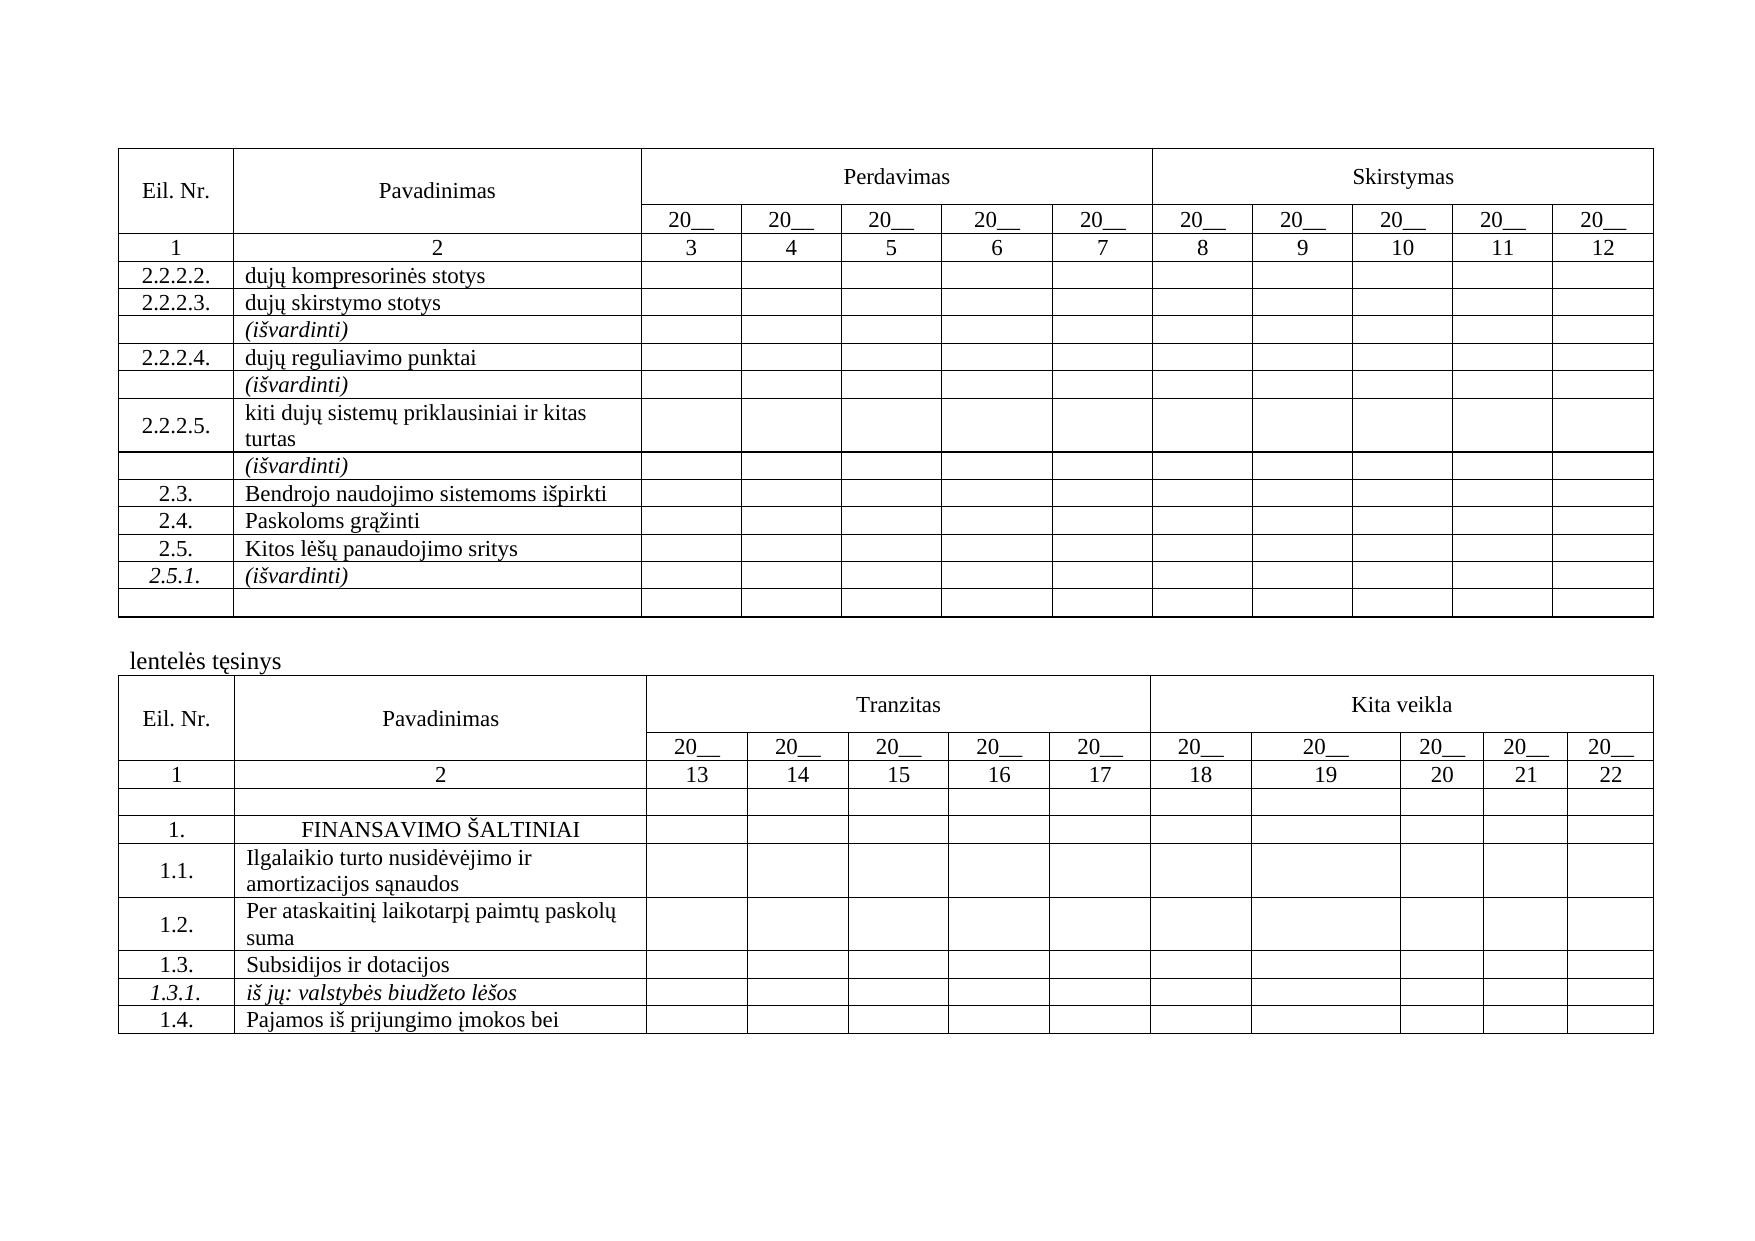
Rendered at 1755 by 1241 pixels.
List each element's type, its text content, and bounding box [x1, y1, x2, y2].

table_cell [1553, 316, 1653, 343]
table_cell (išvardinti) [234, 371, 641, 398]
table_cell 20__ [849, 733, 948, 760]
table_cell [1253, 507, 1352, 533]
table_cell [642, 344, 741, 370]
table_header Pavadinimas [235, 676, 646, 760]
table_cell 20__ [949, 733, 1049, 760]
table_cell [1050, 816, 1150, 843]
table_cell [647, 1006, 747, 1032]
table_cell [942, 316, 1052, 343]
table_cell [119, 589, 233, 616]
table_cell Pajamos iš prijungimo įmokos bei [235, 1006, 646, 1032]
table_cell [1151, 898, 1251, 950]
table_cell 20__ [647, 733, 747, 760]
table_cell [1401, 979, 1483, 1005]
table_cell (išvardinti) [234, 316, 641, 343]
table_cell [1568, 979, 1653, 1005]
table_cell Subsidijos ir dotacijos [235, 951, 646, 978]
table_cell [642, 289, 741, 315]
table_cell [1553, 262, 1653, 288]
table_cell [1252, 1006, 1400, 1032]
table_cell 20 [1401, 761, 1483, 788]
table_cell [748, 979, 848, 1005]
table_cell [1484, 979, 1567, 1005]
table_cell [742, 344, 841, 370]
table_cell 2.2.2.5. [119, 399, 233, 451]
table_cell [1153, 399, 1252, 451]
table_cell 20__ [1484, 733, 1567, 760]
table_cell [748, 951, 848, 978]
table_cell [748, 844, 848, 897]
table_cell 22 [1568, 761, 1653, 788]
table_cell [942, 589, 1052, 616]
table_cell [949, 816, 1049, 843]
table_cell [1252, 816, 1400, 843]
table_cell (išvardinti) [234, 562, 641, 588]
table_cell [1553, 507, 1653, 533]
table_cell 20__ [748, 733, 848, 760]
table_cell 20__ [1453, 205, 1552, 232]
table_cell [748, 1006, 848, 1032]
table_cell [1153, 289, 1252, 315]
table_cell [1353, 535, 1452, 561]
table_cell [642, 562, 741, 588]
table_cell [1153, 480, 1252, 506]
table_cell [742, 399, 841, 451]
table_cell [949, 789, 1049, 815]
table_cell [942, 480, 1052, 506]
text lentelės tęsinys [129, 646, 1636, 675]
table_cell 2.2.2.4. [119, 344, 233, 370]
table_cell [1484, 816, 1567, 843]
table_cell [642, 316, 741, 343]
table_cell [942, 344, 1052, 370]
table_cell Paskoloms grąžinti [234, 507, 641, 533]
table_cell [1053, 399, 1152, 451]
table_cell [1484, 1006, 1567, 1032]
table_cell 20__ [1151, 733, 1251, 760]
table_cell [1253, 399, 1352, 451]
table_cell [742, 480, 841, 506]
table_cell 1 [119, 234, 233, 261]
table_cell [1253, 589, 1352, 616]
table_cell 20__ [1153, 205, 1252, 232]
table_cell [119, 371, 233, 398]
table_cell [1252, 951, 1400, 978]
table_cell [842, 535, 941, 561]
table_cell [742, 535, 841, 561]
table_cell 20__ [942, 205, 1052, 232]
table_cell [235, 789, 646, 815]
table_cell [1151, 789, 1251, 815]
table_cell 20__ [642, 205, 741, 232]
table_cell [119, 789, 234, 815]
table_cell [647, 816, 747, 843]
table_cell [1253, 344, 1352, 370]
table_cell [1453, 371, 1552, 398]
table_cell iš jų: valstybės biudžeto lėšos [235, 979, 646, 1005]
table_cell [1253, 535, 1352, 561]
table_cell [1252, 844, 1400, 897]
table_cell [742, 453, 841, 479]
table_cell [942, 289, 1052, 315]
table_cell [642, 453, 741, 479]
table_cell [1484, 951, 1567, 978]
table_cell [742, 589, 841, 616]
table_cell [1353, 344, 1452, 370]
table_cell [1568, 1006, 1653, 1032]
table_cell [1401, 844, 1483, 897]
table_cell [742, 316, 841, 343]
table_cell 13 [647, 761, 747, 788]
table_cell 8 [1153, 234, 1252, 261]
table_cell 1. [119, 816, 234, 843]
table_cell [1151, 1006, 1251, 1032]
table_cell [842, 371, 941, 398]
table_cell [119, 316, 233, 343]
table_cell Ilgalaikio turto nusidėvėjimo ir amortizacijos sąnaudos [235, 844, 646, 897]
table_cell [1053, 480, 1152, 506]
table_cell 16 [949, 761, 1049, 788]
table_cell [1353, 371, 1452, 398]
table_cell dujų kompresorinės stotys [234, 262, 641, 288]
table_cell 20__ [1553, 205, 1653, 232]
table_cell 1.1. [119, 844, 234, 897]
table_cell 7 [1053, 234, 1152, 261]
table_cell dujų skirstymo stotys [234, 289, 641, 315]
table_cell [647, 789, 747, 815]
table_cell [1153, 507, 1252, 533]
table_cell [1553, 453, 1653, 479]
table_cell 12 [1553, 234, 1653, 261]
table_cell [647, 898, 747, 950]
table_cell [1453, 507, 1552, 533]
table_cell [842, 507, 941, 533]
table_cell 15 [849, 761, 948, 788]
table_cell [842, 399, 941, 451]
table_cell [1353, 262, 1452, 288]
table_cell [1401, 898, 1483, 950]
table_cell [842, 562, 941, 588]
table_cell [1353, 316, 1452, 343]
table_cell [942, 562, 1052, 588]
table_cell [642, 371, 741, 398]
table_cell [642, 399, 741, 451]
table_cell [234, 589, 641, 616]
table_cell [1568, 898, 1653, 950]
table_cell [942, 535, 1052, 561]
table_cell [119, 453, 233, 479]
table_cell 10 [1353, 234, 1452, 261]
table_header Skirstymas [1153, 149, 1653, 204]
table_cell [1553, 535, 1653, 561]
table_cell [949, 1006, 1049, 1032]
table_cell [942, 371, 1052, 398]
table_cell [1453, 589, 1552, 616]
table_cell [642, 480, 741, 506]
table_cell [1252, 898, 1400, 950]
table_header Kita veikla [1151, 676, 1653, 732]
table_cell [1053, 589, 1152, 616]
table_cell [1253, 316, 1352, 343]
table_cell [1353, 589, 1452, 616]
table_cell [1401, 789, 1483, 815]
table_cell [1253, 289, 1352, 315]
table_cell [1050, 951, 1150, 978]
table_cell [1153, 535, 1252, 561]
table_cell 18 [1151, 761, 1251, 788]
table_cell [642, 262, 741, 288]
table_cell [1553, 589, 1653, 616]
table_cell 2.5.1. [119, 562, 233, 588]
table_cell Bendrojo naudojimo sistemoms išpirkti [234, 480, 641, 506]
table_cell [748, 816, 848, 843]
table_cell [1453, 344, 1552, 370]
table_cell [1153, 344, 1252, 370]
table_cell [1253, 453, 1352, 479]
table_cell [849, 789, 948, 815]
table_cell [1252, 789, 1400, 815]
table_cell [842, 453, 941, 479]
table_cell [1053, 289, 1152, 315]
table_cell 2.3. [119, 480, 233, 506]
table_cell (išvardinti) [234, 453, 641, 479]
table_cell [1151, 816, 1251, 843]
table_cell 4 [742, 234, 841, 261]
table_cell [849, 979, 948, 1005]
table_cell [842, 480, 941, 506]
table_cell [1253, 371, 1352, 398]
table_cell [742, 562, 841, 588]
table_cell [742, 262, 841, 288]
table_cell [842, 289, 941, 315]
table_cell [849, 816, 948, 843]
table_cell [642, 535, 741, 561]
table_cell [1153, 262, 1252, 288]
table_header Tranzitas [647, 676, 1150, 732]
table_cell [1553, 399, 1653, 451]
table_cell 20__ [1401, 733, 1483, 760]
table_cell [1151, 844, 1251, 897]
table_header Eil. Nr. [119, 676, 234, 760]
table_cell 17 [1050, 761, 1150, 788]
table_cell [1553, 562, 1653, 588]
table_cell [1353, 289, 1452, 315]
table_header Pavadinimas [234, 149, 641, 232]
table_cell [647, 951, 747, 978]
table_cell [1053, 507, 1152, 533]
table_cell [742, 507, 841, 533]
table_cell kiti dujų sistemų priklausiniai ir kitas turtas [234, 399, 641, 451]
table_cell [1453, 316, 1552, 343]
table_cell [1353, 480, 1452, 506]
table_cell 6 [942, 234, 1052, 261]
table_cell 20__ [1050, 733, 1150, 760]
table_cell FINANSAVIMO ŠALTINIAI [235, 816, 646, 843]
table_cell [1252, 979, 1400, 1005]
table_cell [949, 898, 1049, 950]
table_cell 1.3. [119, 951, 234, 978]
table_cell [849, 951, 948, 978]
table_cell [1353, 507, 1452, 533]
table_cell 9 [1253, 234, 1352, 261]
table_cell [1453, 289, 1552, 315]
table_cell [1053, 562, 1152, 588]
table_cell 1.2. [119, 898, 234, 950]
table_cell [1050, 844, 1150, 897]
table_cell [1553, 344, 1653, 370]
table_cell [742, 371, 841, 398]
table_cell [1050, 979, 1150, 1005]
table_cell [842, 589, 941, 616]
table_cell [1568, 844, 1653, 897]
table_cell 20__ [1253, 205, 1352, 232]
table_cell 19 [1252, 761, 1400, 788]
table_cell [842, 344, 941, 370]
table_cell [1253, 562, 1352, 588]
table_cell [942, 399, 1052, 451]
table_cell [1484, 898, 1567, 950]
table_cell [949, 951, 1049, 978]
table_cell [849, 898, 948, 950]
table_cell 2 [235, 761, 646, 788]
table_cell [1153, 453, 1252, 479]
table_cell [1484, 789, 1567, 815]
table_cell [1153, 589, 1252, 616]
table_cell 20__ [742, 205, 841, 232]
table_cell [842, 262, 941, 288]
table_cell [842, 316, 941, 343]
table_cell [748, 789, 848, 815]
table_header Perdavimas [642, 149, 1152, 204]
table_cell [949, 844, 1049, 897]
table_cell [1053, 316, 1152, 343]
table_cell 1.4. [119, 1006, 234, 1032]
table_cell Per ataskaitinį laikotarpį paimtų paskolų suma [235, 898, 646, 950]
table_cell [1050, 789, 1150, 815]
table_cell [1568, 789, 1653, 815]
table_cell 11 [1453, 234, 1552, 261]
table_cell 2.5. [119, 535, 233, 561]
table_cell 2.2.2.3. [119, 289, 233, 315]
table_cell [1453, 480, 1552, 506]
table_cell [742, 289, 841, 315]
table_cell [849, 844, 948, 897]
table_cell [1553, 480, 1653, 506]
table_cell 5 [842, 234, 941, 261]
table_cell [1053, 453, 1152, 479]
table_cell [849, 1006, 948, 1032]
table_cell [942, 507, 1052, 533]
table_cell [1153, 316, 1252, 343]
table_cell [1053, 371, 1152, 398]
table_cell dujų reguliavimo punktai [234, 344, 641, 370]
table_cell [1153, 371, 1252, 398]
table_cell [1401, 816, 1483, 843]
table_cell 1 [119, 761, 234, 788]
table_cell [642, 507, 741, 533]
table_cell [1553, 289, 1653, 315]
table_cell [942, 262, 1052, 288]
table_cell [647, 844, 747, 897]
table_cell 20__ [1053, 205, 1152, 232]
table_cell [1568, 951, 1653, 978]
table_cell [1253, 262, 1352, 288]
table_cell [1353, 399, 1452, 451]
table_header Eil. Nr. [119, 149, 233, 232]
table_cell 14 [748, 761, 848, 788]
table_cell [1453, 535, 1552, 561]
table_cell [1568, 816, 1653, 843]
table_cell [1151, 979, 1251, 1005]
table_cell 20__ [1353, 205, 1452, 232]
table_cell [1153, 562, 1252, 588]
table_cell Kitos lėšų panaudojimo sritys [234, 535, 641, 561]
table_cell 2.4. [119, 507, 233, 533]
table_cell 2.2.2.2. [119, 262, 233, 288]
table_cell 3 [642, 234, 741, 261]
table_cell 2 [234, 234, 641, 261]
table_cell [1453, 399, 1552, 451]
table_cell [1353, 562, 1452, 588]
table_cell [1484, 844, 1567, 897]
table_cell [748, 898, 848, 950]
table_cell 21 [1484, 761, 1567, 788]
table_cell 20__ [1568, 733, 1653, 760]
table_cell [1453, 562, 1552, 588]
table_cell [942, 453, 1052, 479]
table_cell 1.3.1. [119, 979, 234, 1005]
table_cell [1053, 262, 1152, 288]
table_cell [1353, 453, 1452, 479]
table_cell [1453, 262, 1552, 288]
table_cell [1253, 480, 1352, 506]
table_cell [1053, 535, 1152, 561]
table_cell [1553, 371, 1653, 398]
table_cell [1151, 951, 1251, 978]
table_cell [1453, 453, 1552, 479]
table_cell 20__ [1252, 733, 1400, 760]
table_cell [949, 979, 1049, 1005]
table_cell [642, 589, 741, 616]
table_cell [1401, 1006, 1483, 1032]
table_cell [1053, 344, 1152, 370]
table_cell [1050, 1006, 1150, 1032]
table_cell 20__ [842, 205, 941, 232]
table_cell [1401, 951, 1483, 978]
table_cell [647, 979, 747, 1005]
table_cell [1050, 898, 1150, 950]
